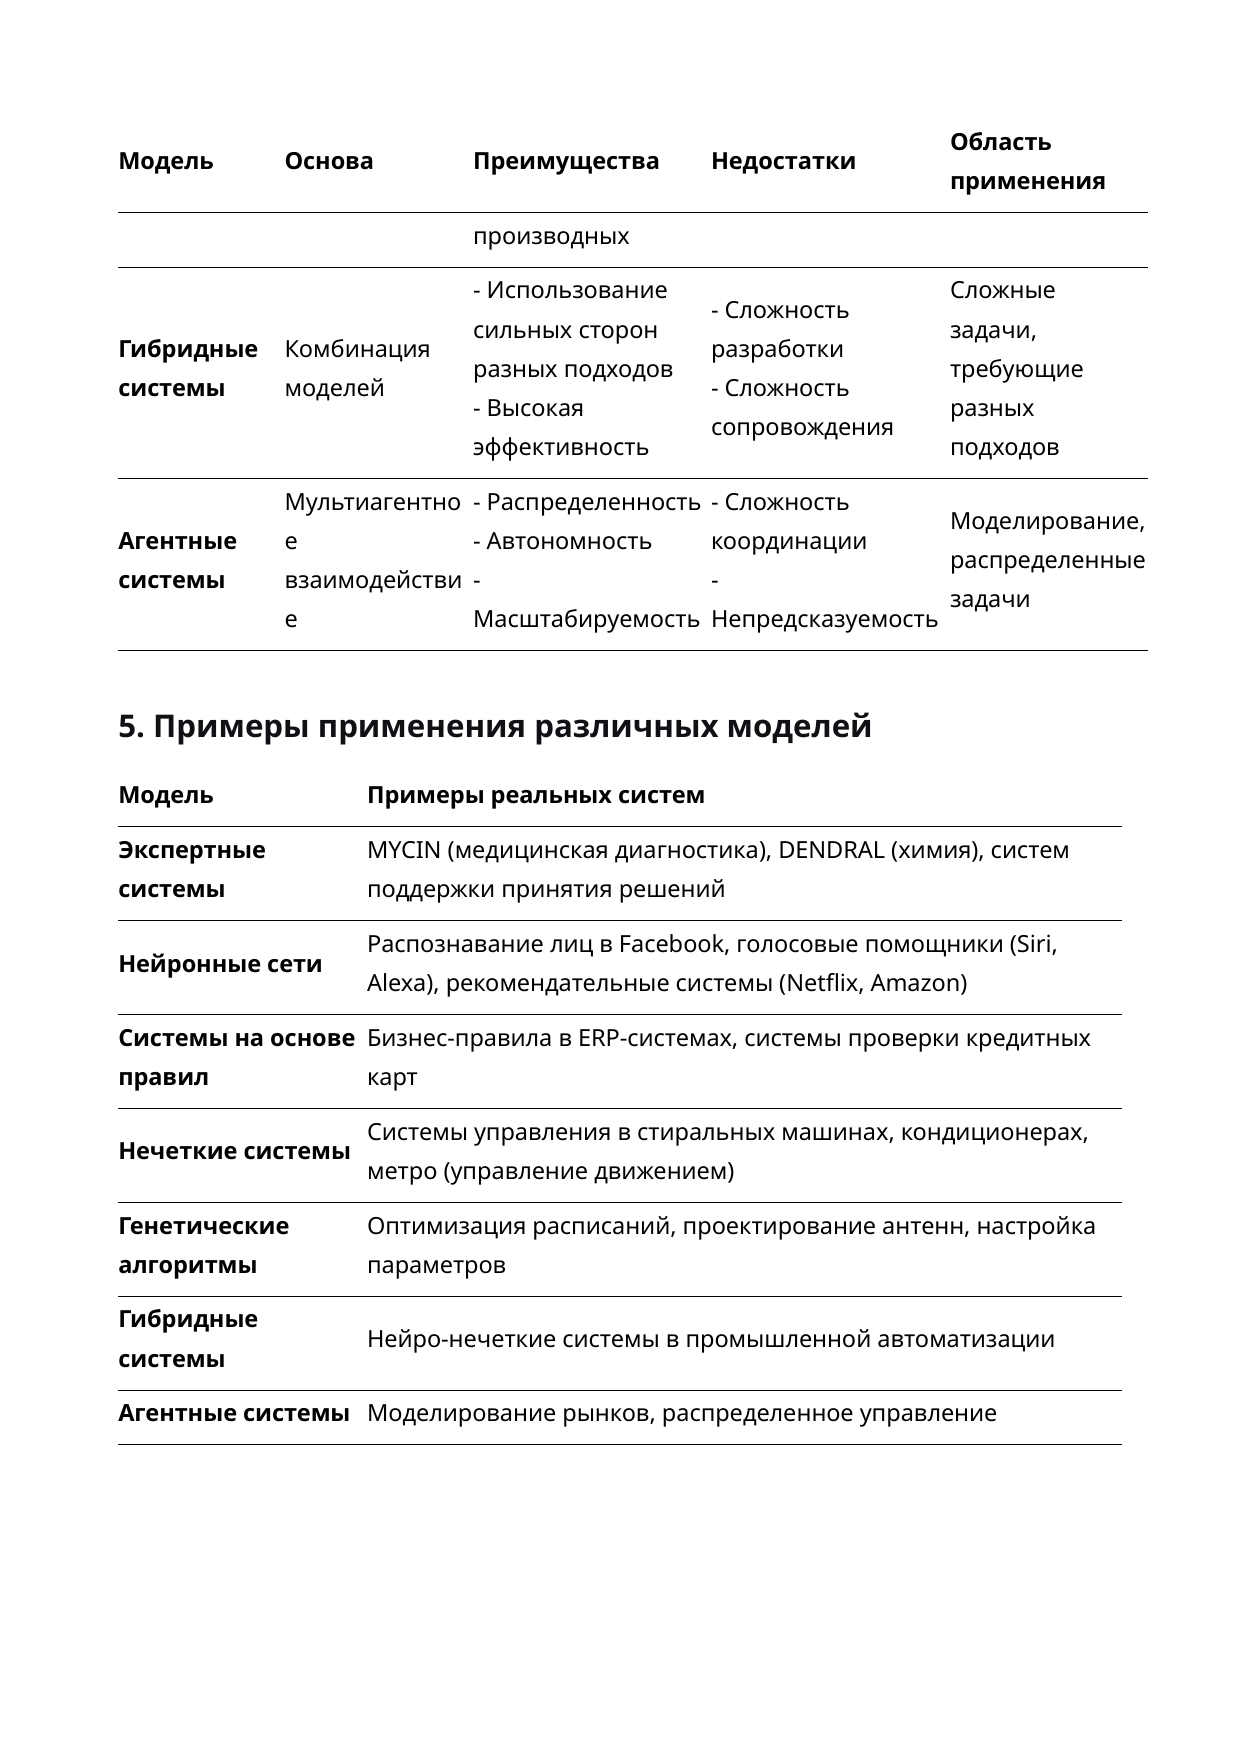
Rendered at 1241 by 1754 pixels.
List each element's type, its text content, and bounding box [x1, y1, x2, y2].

table_cell - Сложность координации - Непредсказуемость [711, 479, 950, 650]
table_cell Гибридные системы [118, 268, 284, 478]
table_cell Гибридные системы [118, 1297, 367, 1389]
table_cell - Сложность разработки - Сложность сопровождения [711, 268, 950, 478]
table_cell Сложные задачи, требующие разных подходов [950, 268, 1148, 478]
table_cell Агентные системы [118, 479, 284, 650]
table_cell Нечеткие системы [118, 1109, 367, 1202]
table_cell Мультиагентное взаимодействие [284, 479, 473, 650]
table_header Примеры реальных систем [367, 772, 1122, 826]
subtitle 5. Примеры применения различных моделей [118, 700, 1122, 747]
table_cell MYCIN (медицинская диагностика), DENDRAL (химия), систем поддержки принятия решений [367, 827, 1122, 920]
table_header Модель [118, 118, 284, 212]
table_cell Бизнес-правила в ERP-системах, системы проверки кредитных карт [367, 1015, 1122, 1108]
table_cell - Использование сильных сторон разных подходов - Высокая эффективность [473, 268, 711, 478]
table_cell Нейро-нечеткие системы в промышленной автоматизации [367, 1297, 1122, 1389]
table_cell производных [473, 213, 711, 267]
table_header Модель [118, 772, 367, 826]
table_cell Системы на основе правил [118, 1015, 367, 1108]
table_cell Нейронные сети [118, 921, 367, 1014]
table_header Недостатки [711, 118, 950, 212]
table_header Преимущества [473, 118, 711, 212]
table_header Основа [284, 118, 473, 212]
table_cell Системы управления в стиральных машинах, кондиционерах, метро (управление движением) [367, 1109, 1122, 1202]
table_cell Оптимизация расписаний, проектирование антенн, настройка параметров [367, 1203, 1122, 1296]
table_cell [284, 213, 473, 267]
table_cell Экспертные системы [118, 827, 367, 920]
table_cell Моделирование рынков, распределенное управление [367, 1391, 1122, 1444]
table_cell [950, 213, 1148, 267]
table_cell Распознавание лиц в Facebook, голосовые помощники (Siri, Alexa), рекомендательные системы (Netflix, Amazon) [367, 921, 1122, 1014]
table_cell [118, 213, 284, 267]
table_cell Комбинация моделей [284, 268, 473, 478]
table_cell - Распределенность - Автономность - Масштабируемость [473, 479, 711, 650]
table_cell [711, 213, 950, 267]
table_header Область применения [950, 118, 1148, 212]
table_cell Генетические алгоритмы [118, 1203, 367, 1296]
table_cell Агентные системы [118, 1391, 367, 1444]
table_cell Моделирование, распределенные задачи [950, 479, 1148, 650]
